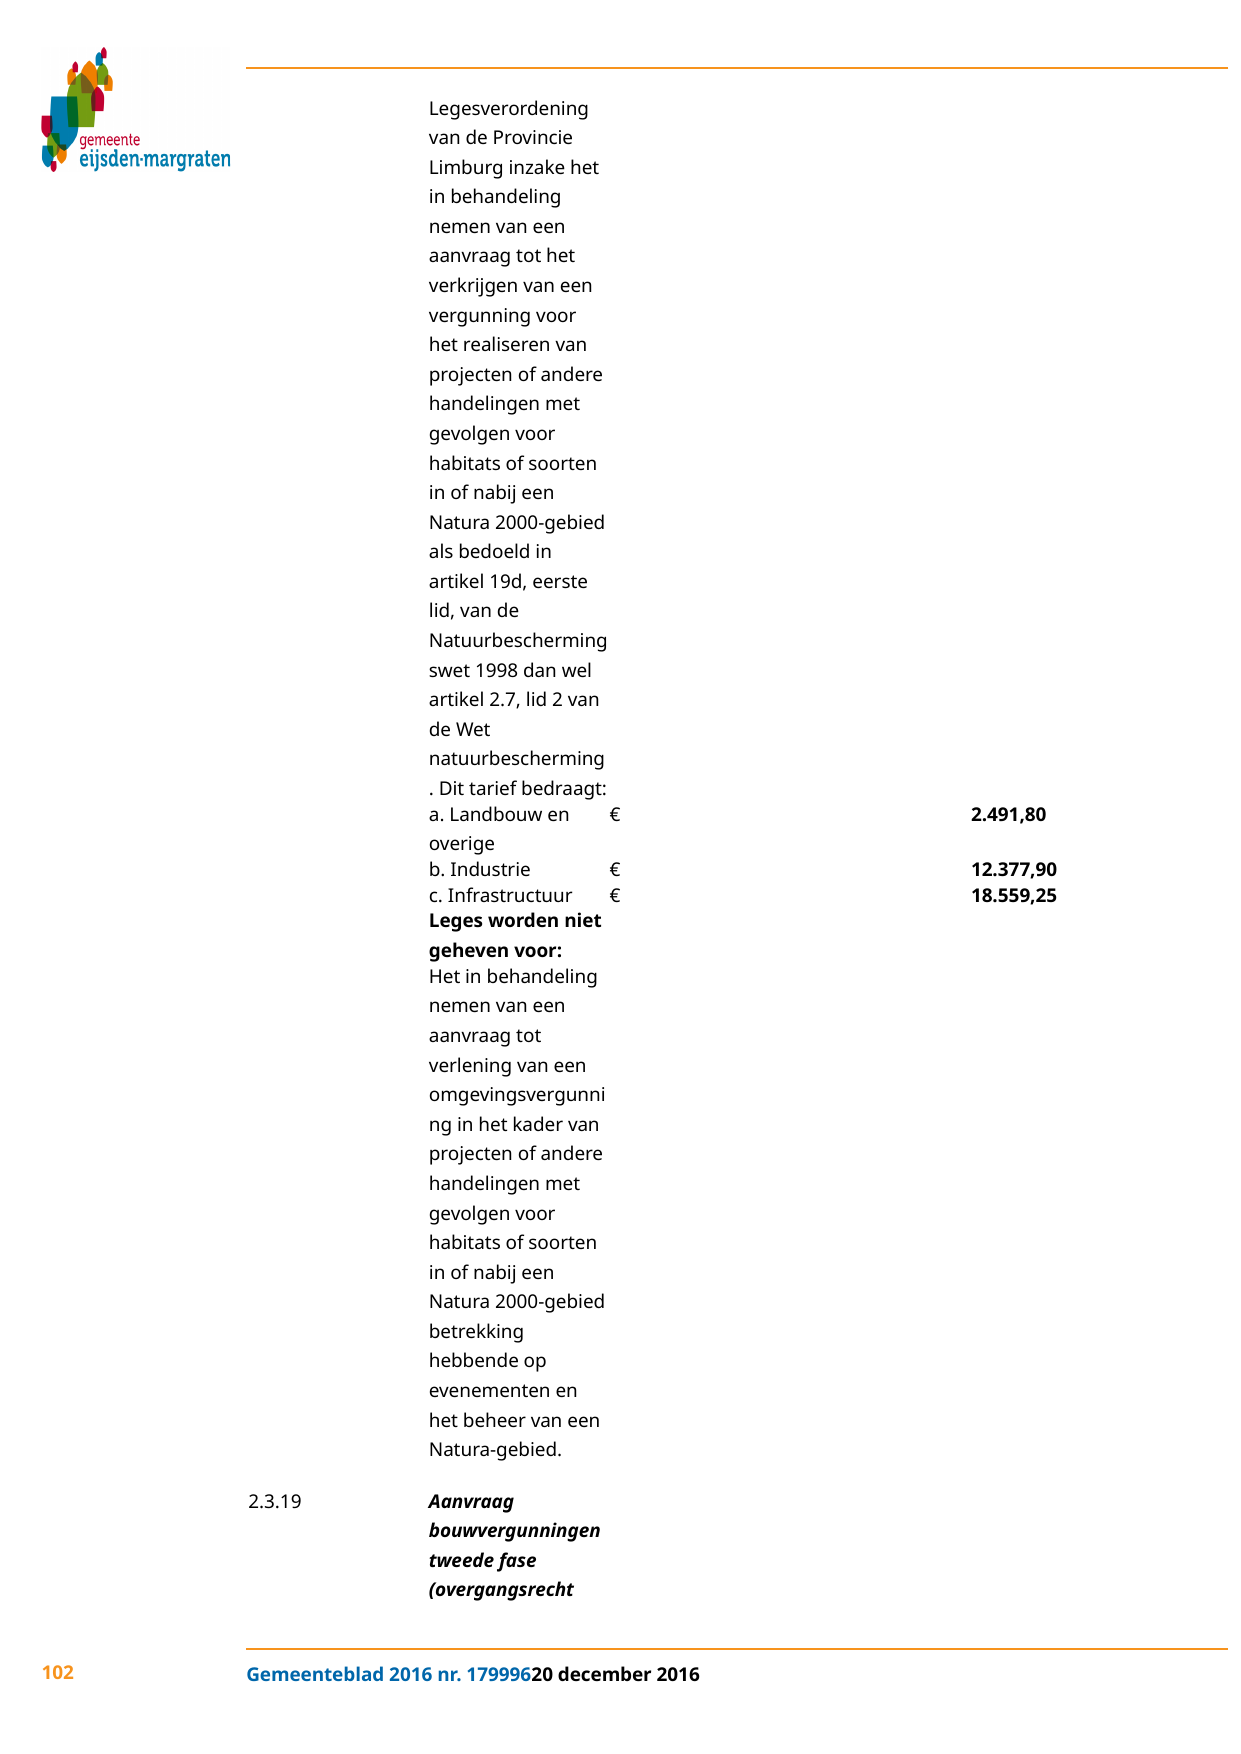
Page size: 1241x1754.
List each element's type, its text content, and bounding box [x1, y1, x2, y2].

table_cell [790, 1488, 971, 1602]
table_cell [971, 1462, 1152, 1488]
table_cell [790, 963, 971, 1462]
table_cell Aanvraag bouwvergunningen tweede fase (overgangsrecht [429, 1488, 609, 1602]
table_cell Leges worden niet geheven voor: [429, 908, 609, 963]
table_cell 2.3.19 [248, 1488, 429, 1602]
table_cell 18.559,25 [971, 882, 1152, 908]
table_cell c. Infrastructuur [429, 882, 609, 908]
table_cell [790, 908, 971, 963]
table_cell [429, 1462, 609, 1488]
table_cell [790, 856, 971, 882]
table_cell a. Landbouw en overige [429, 801, 609, 856]
table_cell [609, 95, 790, 801]
table_cell [971, 95, 1152, 801]
table_cell [248, 1462, 429, 1488]
table_cell [248, 801, 429, 856]
table_cell [790, 882, 971, 908]
table_cell Het in behandeling nemen van een aanvraag tot verlening van een omgevingsvergunning in het kader van projecten of andere handelingen met gevolgen voor habitats of soorten in of nabij een Natura 2000-gebied betrekking hebbende op evenementen en het beheer van een Natura-gebied. [429, 963, 609, 1462]
table_cell [609, 963, 790, 1462]
table_cell [971, 963, 1152, 1462]
table_cell [790, 95, 971, 801]
table_cell Legesverordening van de Provincie Limburg inzake het in behandeling nemen van een aanvraag tot het verkrijgen van een vergunning voor het realiseren van projecten of andere handelingen met gevolgen voor habitats of soorten in of nabij een Natura 2000-gebied als bedoeld in artikel 19d, eerste lid, van de Natuurbeschermingswet 1998 dan wel artikel 2.7, lid 2 van de Wet natuurbescherming. Dit tarief bedraagt: [429, 95, 609, 801]
table_cell € [609, 801, 790, 856]
table_cell [971, 908, 1152, 963]
table_cell € [609, 882, 790, 908]
table_cell 2.491,80 [971, 801, 1152, 856]
table_cell 12.377,90 [971, 856, 1152, 882]
table_cell [609, 1462, 790, 1488]
table_cell [971, 1488, 1152, 1602]
table_cell b. Industrie [429, 856, 609, 882]
table_cell [248, 963, 429, 1462]
table_cell [609, 1488, 790, 1602]
table_cell € [609, 856, 790, 882]
table_cell [248, 95, 429, 801]
table_cell [248, 856, 429, 882]
table_cell [609, 908, 790, 963]
table_cell [248, 882, 429, 908]
table_cell [790, 801, 971, 856]
picture [41, 47, 231, 172]
table_cell [248, 908, 429, 963]
table_cell [790, 1462, 971, 1488]
